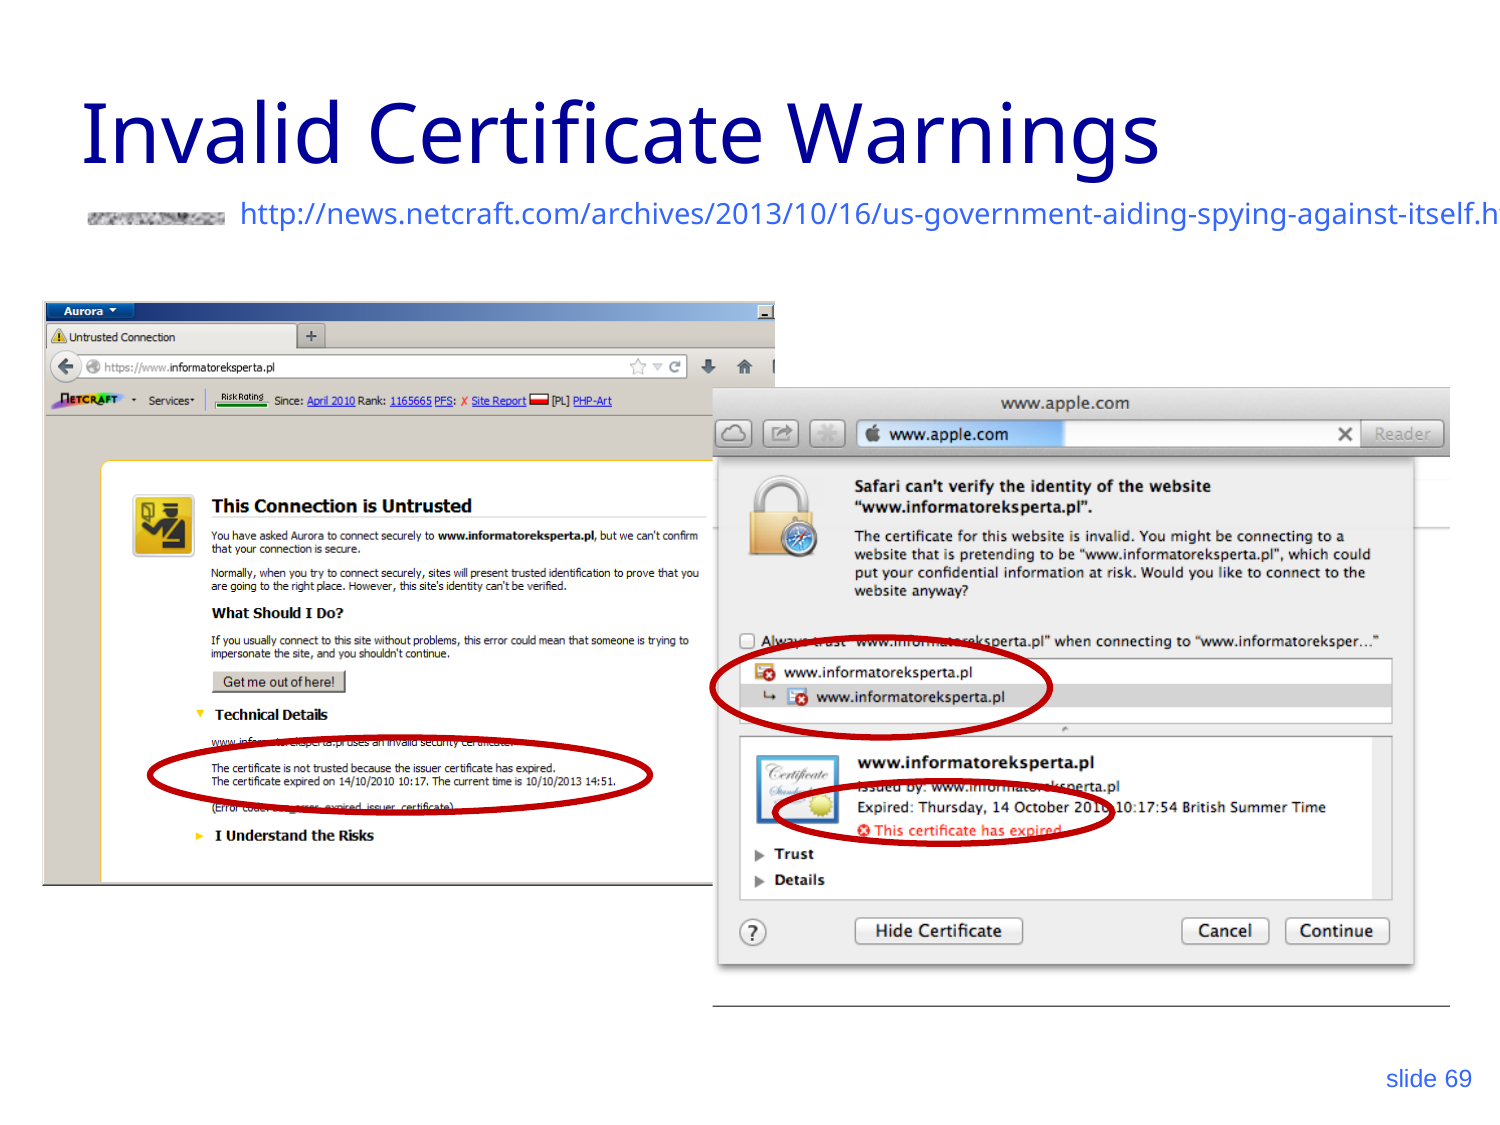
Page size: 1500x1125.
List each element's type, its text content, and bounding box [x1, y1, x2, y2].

text_box slide <number> [1174, 1025, 1488, 1101]
title Invalid Certificate Warnings [66, 37, 1450, 188]
picture [42, 299, 1450, 1007]
picture [87, 212, 224, 226]
text_box http://news.netcraft.com/archives/2013/10/16/us-government-aiding-spying-against-itself.html [224, 187, 1500, 238]
